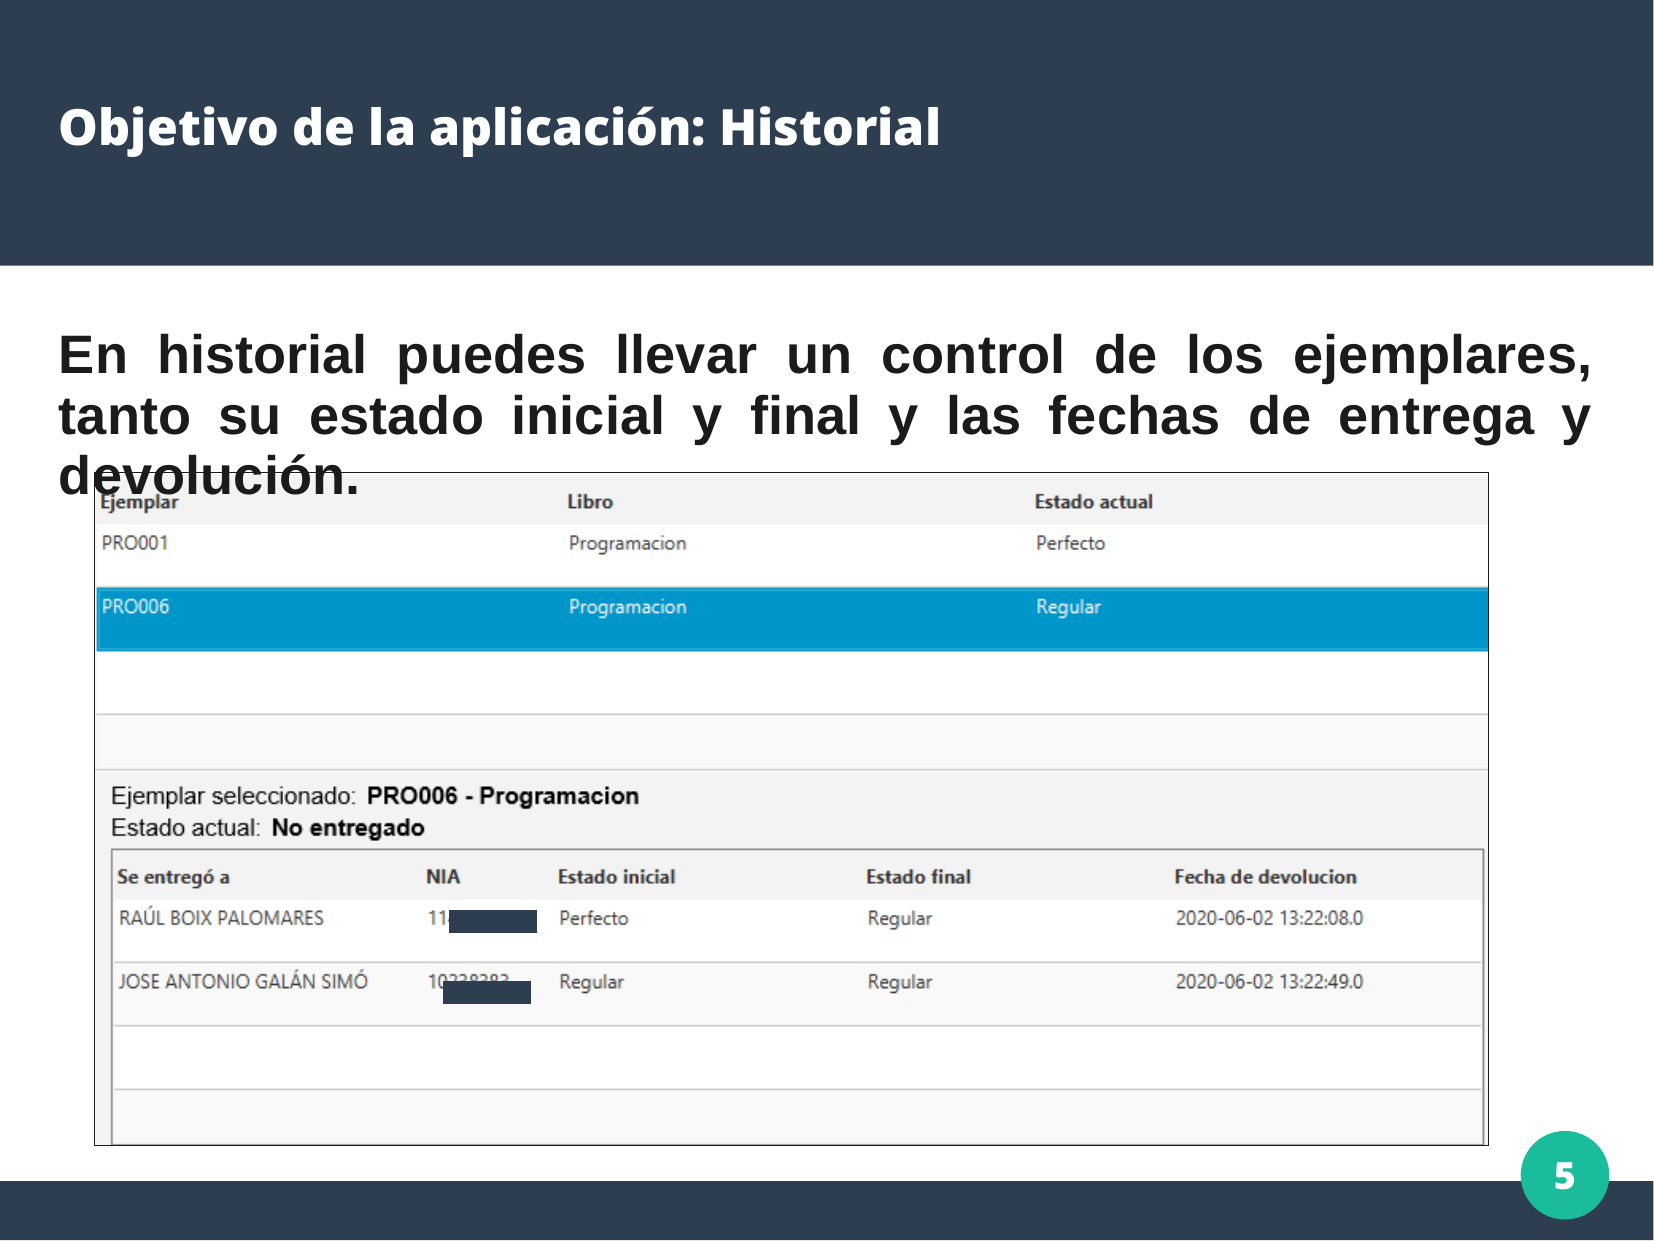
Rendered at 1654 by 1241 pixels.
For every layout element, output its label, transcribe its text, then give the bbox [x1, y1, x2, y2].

list En historial puedes llevar un control de los ejemplares, tanto su estado inicial y final y las fechas de entrega y devolución. [59, 324, 1595, 709]
picture [94, 709, 1489, 1146]
title Objetivo de la aplicación: Historial [59, 47, 1595, 205]
